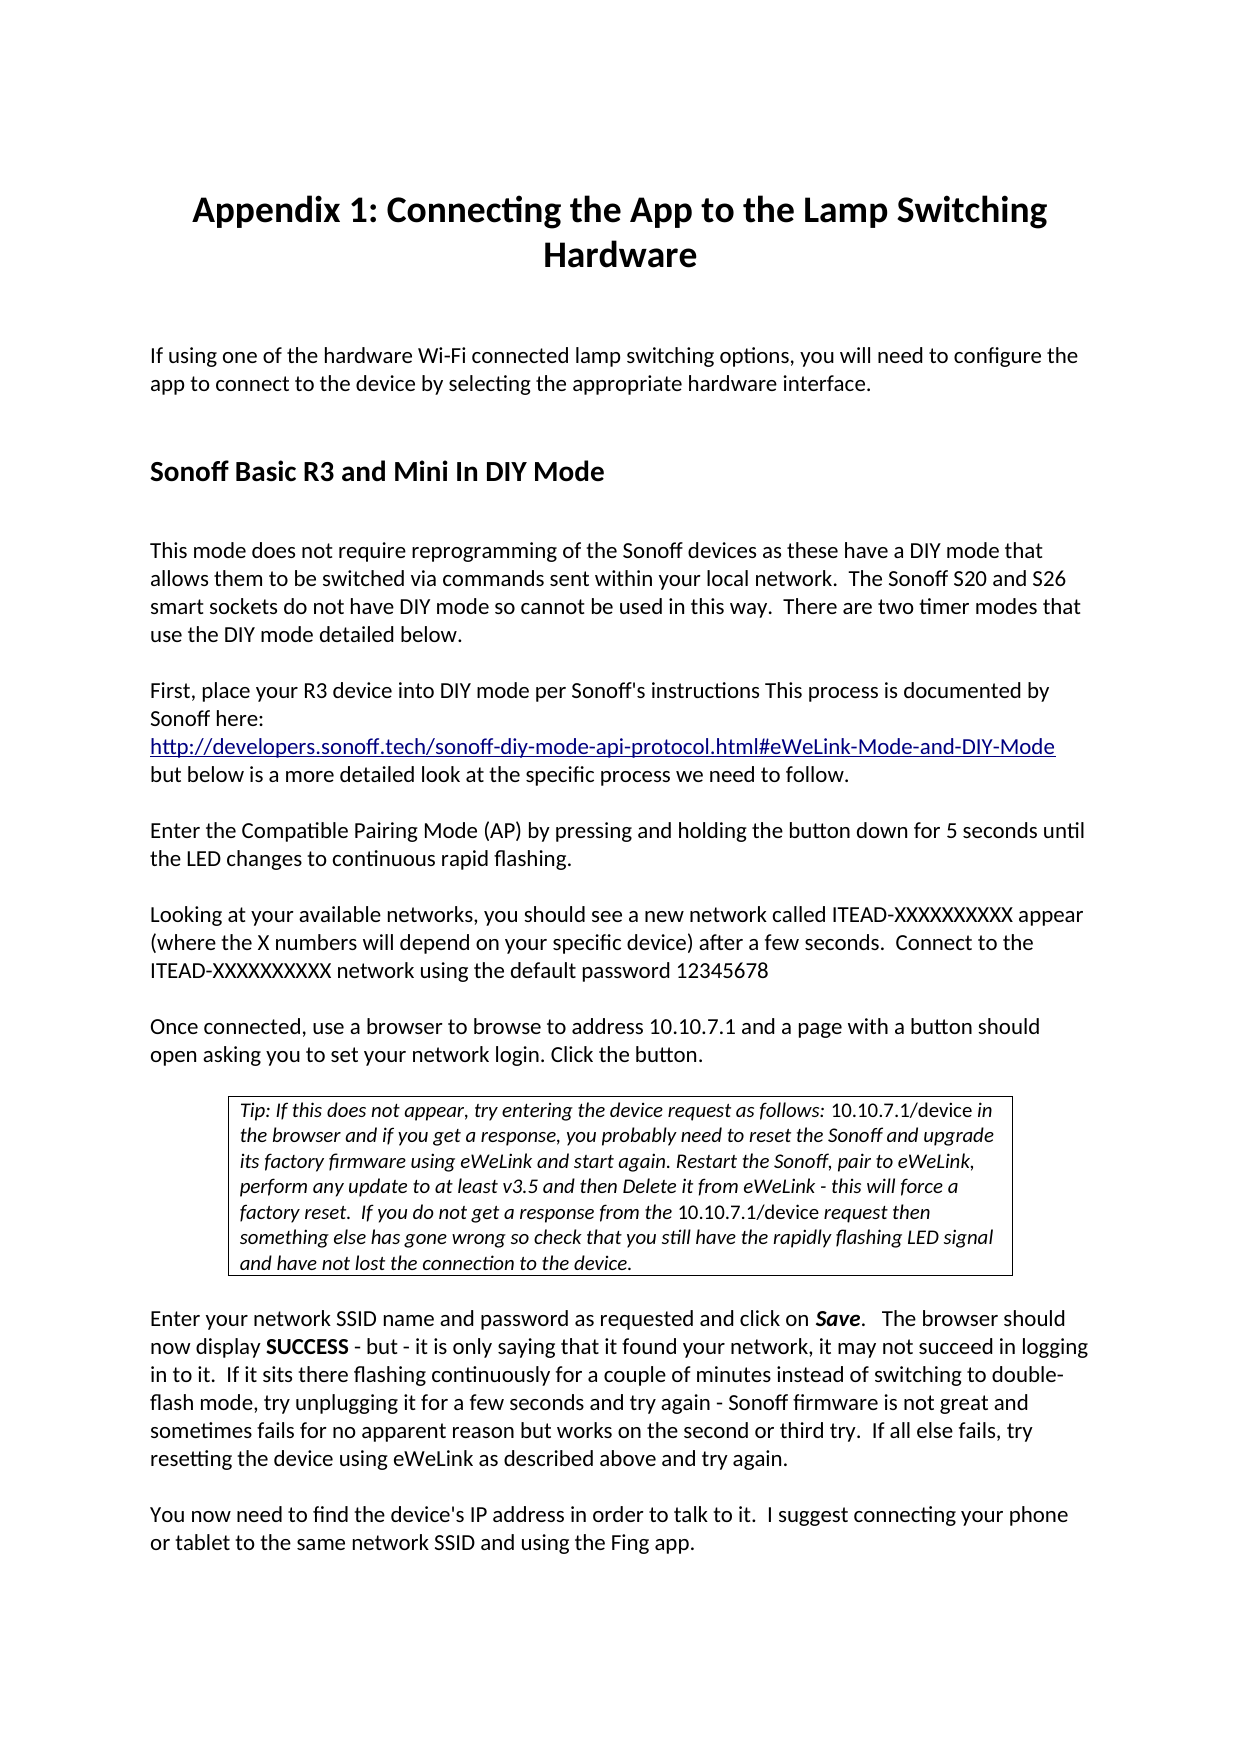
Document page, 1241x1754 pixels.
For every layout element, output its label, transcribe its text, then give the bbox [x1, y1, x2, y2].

text Looking at your available networks, you should see a new network called ITEAD-XXXXXXXXXX appear (where the X numbers will depend on your specific device) after a few seconds. Connect to the ITEAD-XXXXXXXXXX network using the default password 12345678 [150, 900, 1090, 984]
text This mode does not require reprogramming of the Sonoff devices as these have a DIY mode that allows them to be switched via commands sent within your local network. The Sonoff S20 and S26 smart sockets do not have DIY mode so cannot be used in this way. There are two timer modes that use the DIY mode detailed below. [150, 536, 1090, 648]
text Once connected, use a browser to browse to address 10.10.7.1 and a page with a button should open asking you to set your network login. Click the button. [150, 1012, 1090, 1068]
text Sonoff Basic R3 and Mini In DIY Mode [150, 453, 1090, 489]
text You now need to find the device's IP address in order to talk to it. I suggest connecting your phone or tablet to the same network SSID and using the Fing app. [150, 1500, 1090, 1556]
table_header Tip: If this does not appear, try entering the device request as follows: 10.10.7.1/device in the browser and if you get a response, you probably need to reset the Sonoff and upgrade its factory firmware using eWeLink and start again. Restart the Sonoff, pair to eWeLink, perform any update to at least v3.5 and then Delete it from eWeLink - this will force a factory reset. If you do not get a response from the 10.10.7.1/device request then something else has gone wrong so check that you still have the rapidly flashing LED signal and have not lost the connection to the device. [229, 1097, 1012, 1275]
text Appendix 1: Connecting the App to the Lamp Switching Hardware [150, 186, 1090, 277]
text but below is a more detailed look at the specific process we need to follow. [150, 760, 1090, 788]
text http://developers.sonoff.tech/sonoff-diy-mode-api-protocol.html#eWeLink-Mode-and-DIY-Mode [150, 732, 1090, 760]
text Enter the Compatible Pairing Mode (AP) by pressing and holding the button down for 5 seconds until the LED changes to continuous rapid flashing. [150, 816, 1090, 872]
text Enter your network SSID name and password as requested and click on Save. The browser should now display SUCCESS - but - it is only saying that it found your network, it may not succeed in logging in to it. If it sits there flashing continuously for a couple of minutes instead of switching to double-flash mode, try unplugging it for a few seconds and try again - Sonoff firmware is not great and sometimes fails for no apparent reason but works on the second or third try. If all else fails, try resetting the device using eWeLink as described above and try again. [150, 1304, 1090, 1472]
text If using one of the hardware Wi-Fi connected lamp switching options, you will need to configure the app to connect to the device by selecting the appropriate hardware interface. [150, 341, 1090, 397]
text First, place your R3 device into DIY mode per Sonoff's instructions This process is documented by Sonoff here: [150, 676, 1090, 732]
